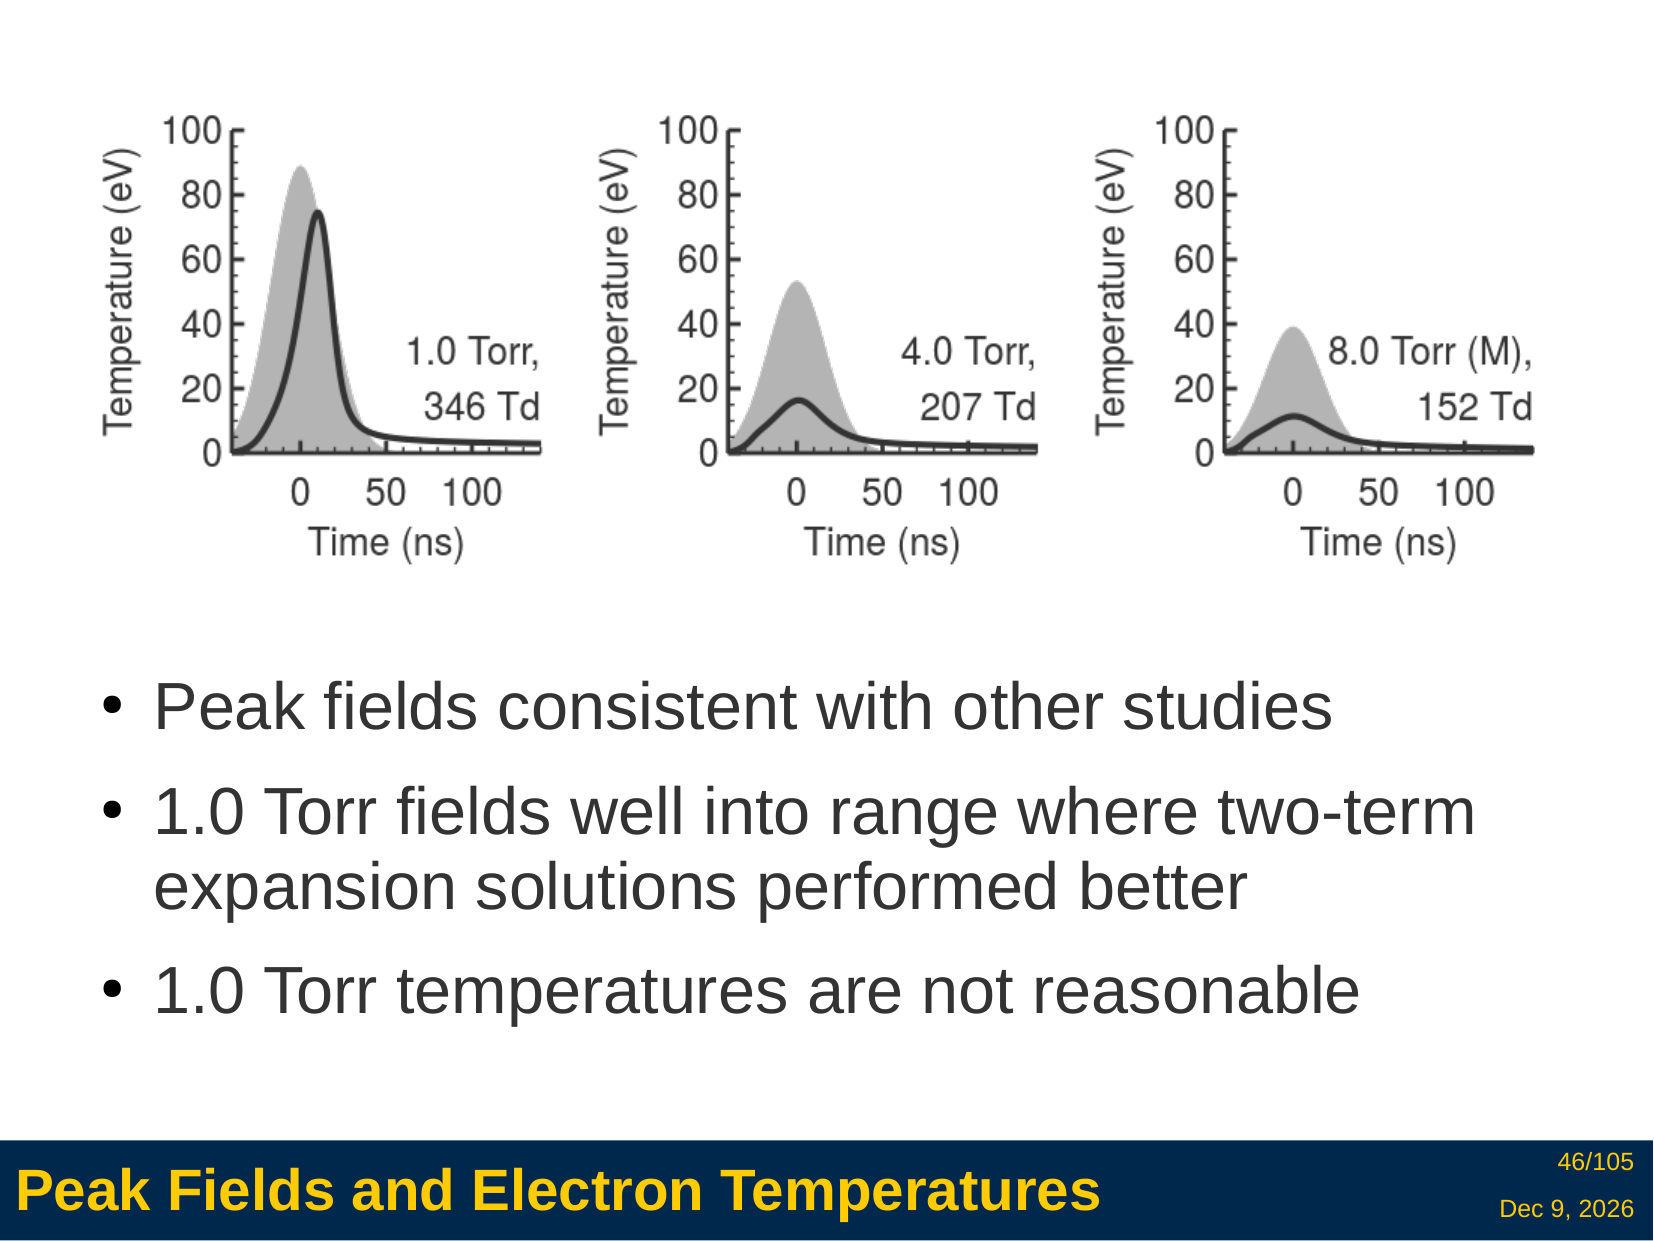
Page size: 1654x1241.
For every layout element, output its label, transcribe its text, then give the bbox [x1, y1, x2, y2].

title Peak Fields and Electron Temperatures [14, 1140, 1380, 1241]
list Peak fields consistent with other studies 1.0 Torr fields well into range where two-term expansion solutions performed better 1.0 Torr temperatures are not reasonable [82, 607, 1571, 1090]
picture [82, 93, 1571, 566]
